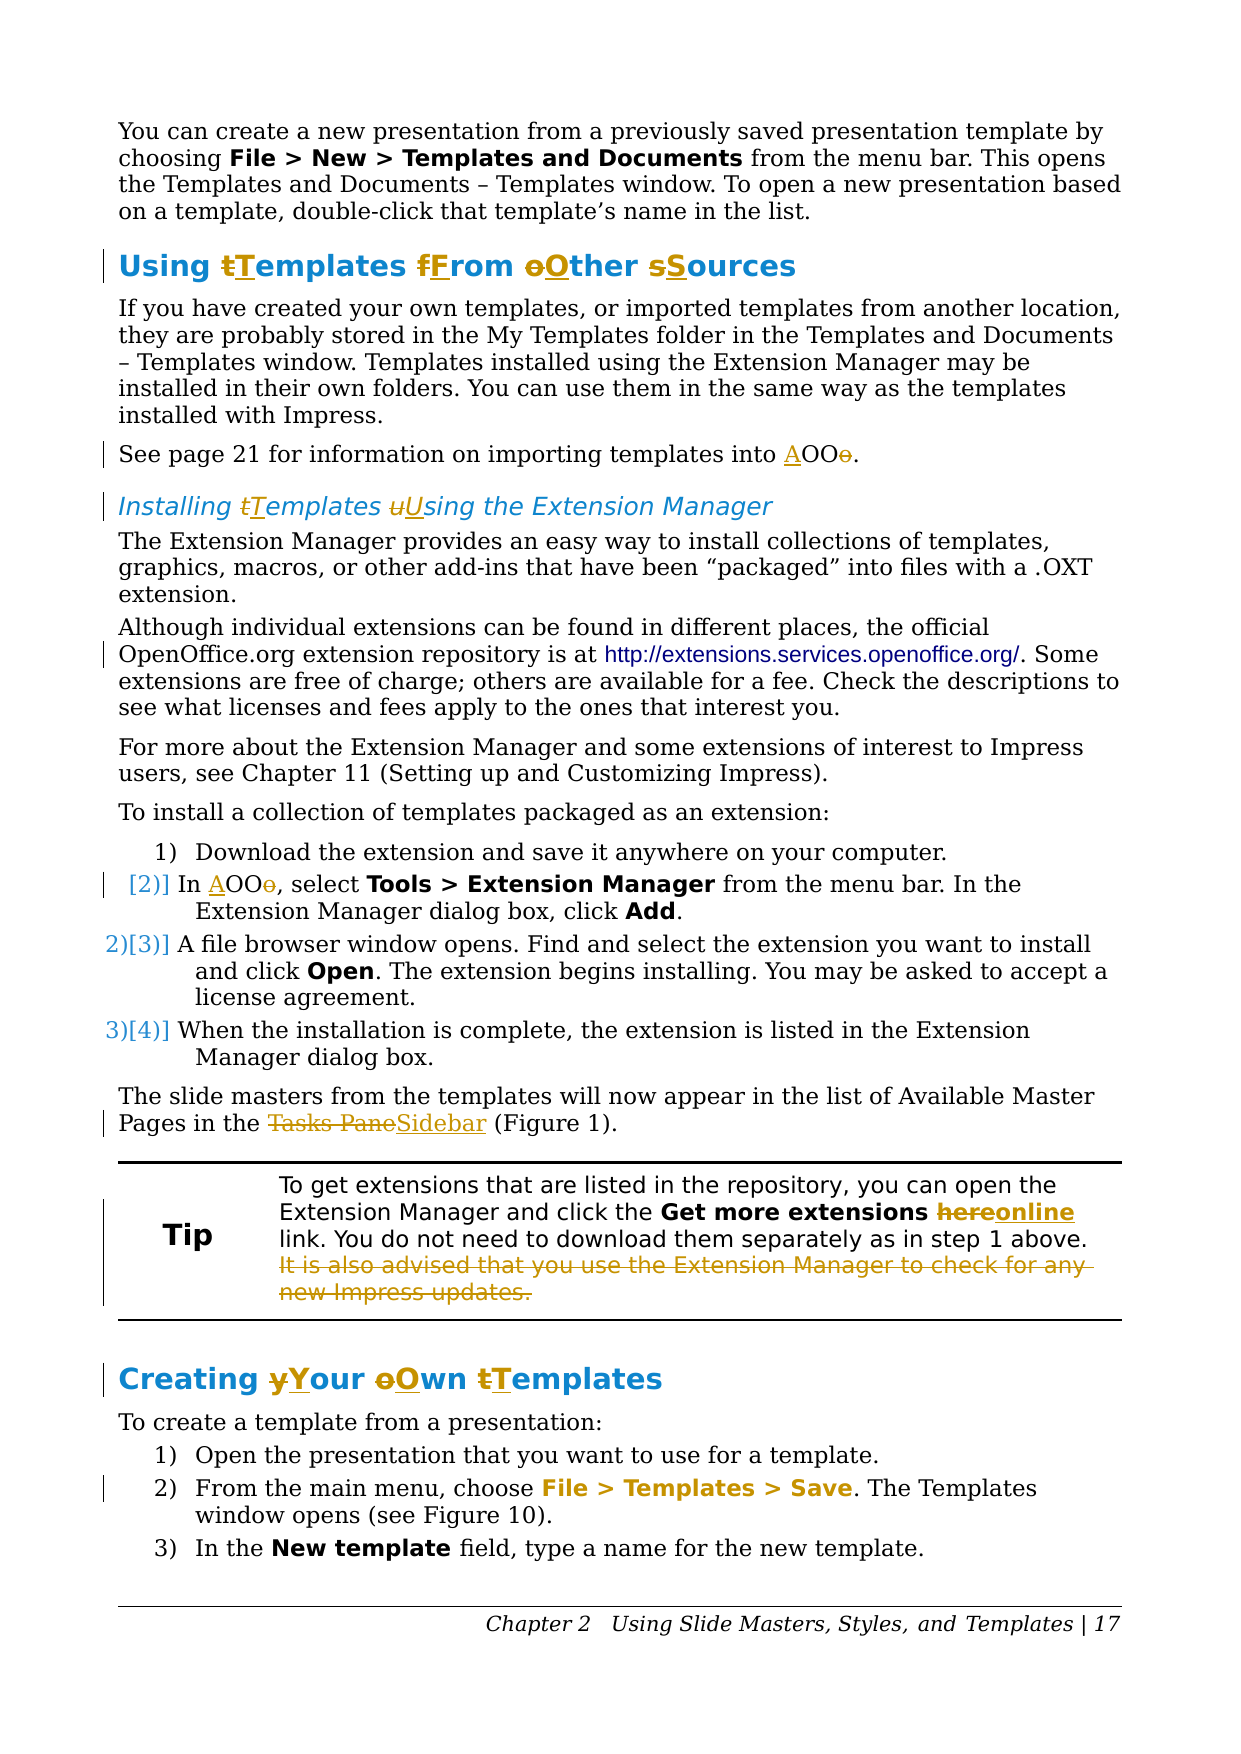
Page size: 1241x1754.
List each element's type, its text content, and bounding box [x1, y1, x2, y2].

text If you have created your own templates, or imported templates from another location, they are probably stored in the My Templates folder in the Templates and Documents – Templates window. Templates installed using the Extension Manager may be installed in their own folders. You can use them in the same way as the templates installed with Impress. [118, 295, 1122, 429]
text For more about the Extension Manager and some extensions of interest to Impress users, see Chapter 11 (Setting up and Customizing Impress). [118, 734, 1122, 787]
subtitle Creating Your Own Templates [118, 1363, 1122, 1397]
subtitle Installing Templates Using the Extension Manager [118, 492, 1122, 521]
text The slide masters from the templates will now appear in the list of Available Master Pages in the Sidebar (Figure 1). [118, 1083, 1122, 1137]
list Download the extension and save it anywhere on your computer. [177, 839, 1122, 865]
text You can create a new presentation from a previously saved presentation template by choosing File > New > Templates and Documents from the menu bar. This opens the Templates and Documents – Templates window. To open a new presentation based on a template, double-click that template’s name in the list. [118, 118, 1122, 225]
list To create a template from a presentation: [118, 1409, 1122, 1436]
list In AOO, select Tools > Extension Manager from the menu bar. In the Extension Manager dialog box, click Add. [177, 872, 1122, 925]
text See page 21 for information on importing templates into AOO. [118, 441, 1122, 468]
table_header Tip [118, 1164, 257, 1319]
list A file browser window opens. Find and select the extension you want to install and click Open. The extension begins installing. You may be asked to accept a license agreement. [177, 931, 1122, 1011]
list Open the presentation that you want to use for a template. [177, 1442, 1122, 1469]
subtitle Using Templates From Other Sources [118, 249, 1122, 283]
text Although individual extensions can be found in different places, the official OpenOffice.org extension repository is at http://extensions.services.openoffice.org/. Some extensions are free of charge; others are available for a fee. Check the descriptions to see what licenses and fees apply to the ones that interest you. [118, 614, 1122, 721]
list When the installation is complete, the extension is listed in the Extension Manager dialog box. [177, 1017, 1122, 1071]
list From the main menu, choose File > Templates > Save. The Templates window opens (see Figure 10). [177, 1475, 1122, 1528]
table_header To get extensions that are listed in the repository, you can open the Extension Manager and click the Get more extensions online link. You do not need to download them separately as in step 1 above. [258, 1164, 1122, 1319]
text To install a collection of templates packaged as an extension: [118, 799, 1122, 826]
list In the New template field, type a name for the new template. [177, 1535, 1122, 1561]
list The Extension Manager provides an easy way to install collections of templates, graphics, macros, or other add-ins that have been “packaged” into files with a .OXT extension. [118, 528, 1122, 608]
